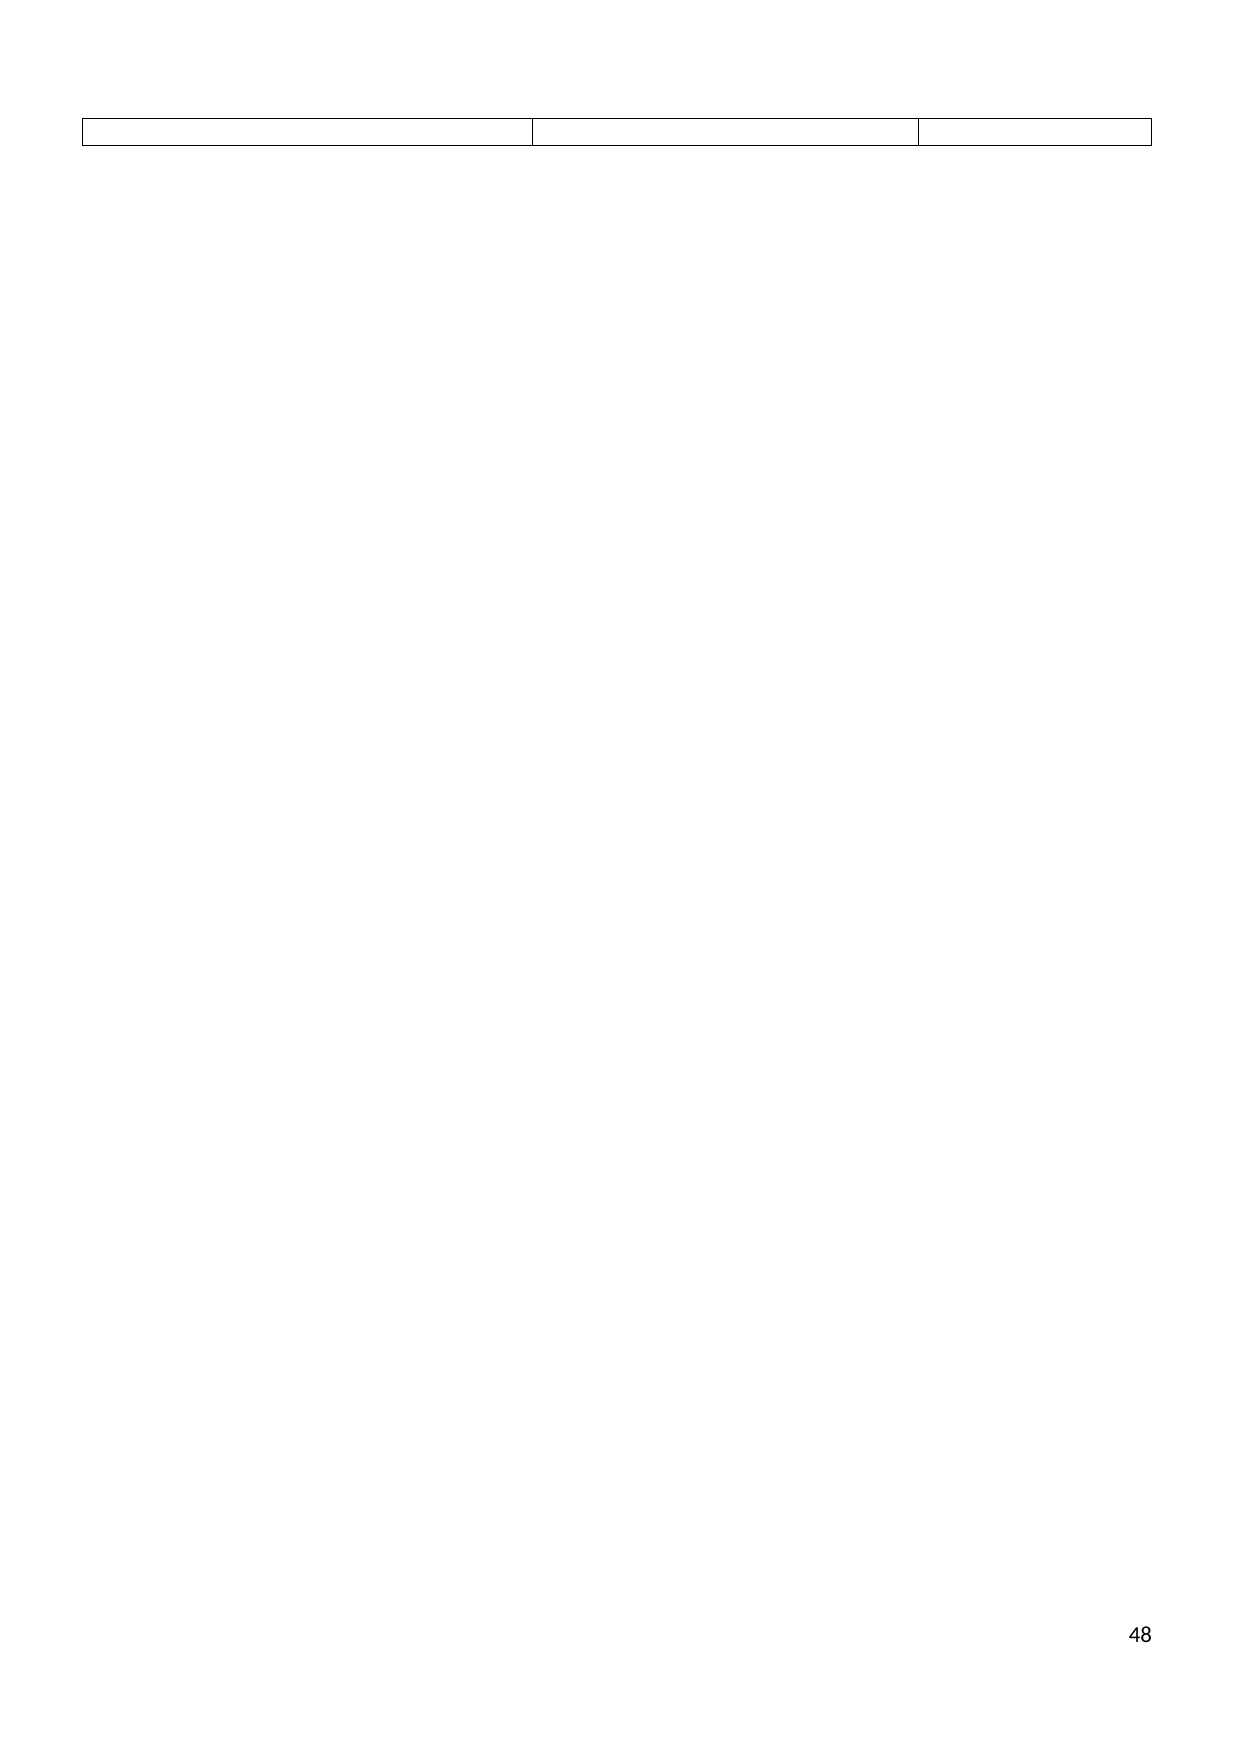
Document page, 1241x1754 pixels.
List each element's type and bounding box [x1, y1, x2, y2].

table_cell [919, 119, 1151, 144]
table_cell [533, 119, 918, 144]
table_cell [83, 119, 532, 144]
